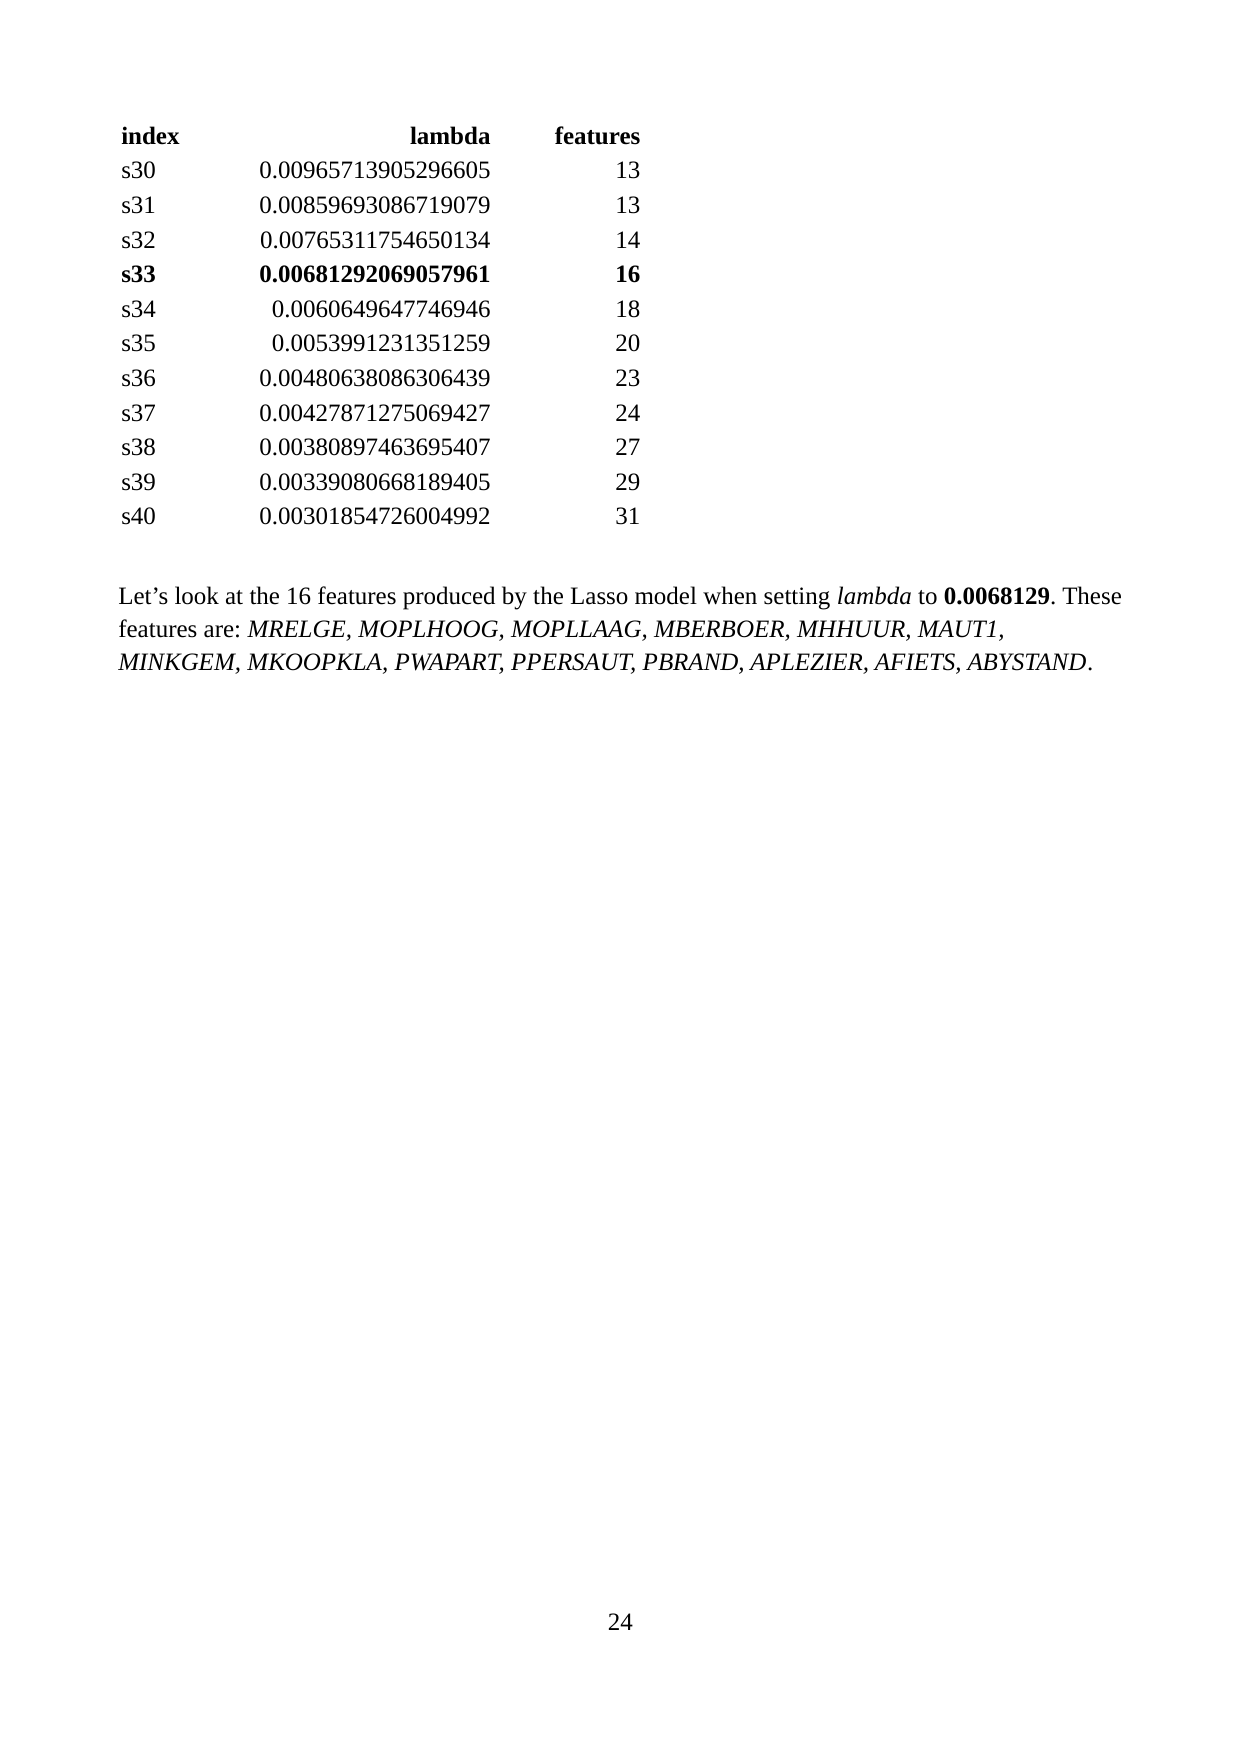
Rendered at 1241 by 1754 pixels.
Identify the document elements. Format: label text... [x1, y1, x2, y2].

table_header lambda [203, 118, 493, 153]
table_cell 20 [493, 326, 643, 360]
table_cell 0.00681292069057961 [203, 256, 493, 291]
table_cell 0.00480638086306439 [203, 360, 493, 395]
table_cell 18 [493, 291, 643, 326]
table_cell s30 [118, 153, 203, 187]
table_cell 23 [493, 360, 643, 395]
table_cell 0.0053991231351259 [203, 326, 493, 360]
table_cell 0.00339080668189405 [203, 464, 493, 498]
table_cell 0.00859693086719079 [203, 187, 493, 222]
table_cell 16 [493, 256, 643, 291]
table_cell s34 [118, 291, 203, 326]
table_cell 13 [493, 187, 643, 222]
table_cell s40 [118, 499, 203, 533]
table_cell s33 [118, 256, 203, 291]
table_cell 0.00301854726004992 [203, 499, 493, 533]
table_cell 0.00427871275069427 [203, 395, 493, 429]
table_cell 24 [493, 395, 643, 429]
table_cell s32 [118, 222, 203, 256]
table_cell 13 [493, 153, 643, 187]
table_cell 14 [493, 222, 643, 256]
table_cell 0.00380897463695407 [203, 429, 493, 464]
table_cell 0.00765311754650134 [203, 222, 493, 256]
table_cell 27 [493, 429, 643, 464]
table_header features [493, 118, 643, 153]
table_header index [118, 118, 203, 153]
table_cell s37 [118, 395, 203, 429]
table_cell 29 [493, 464, 643, 498]
table_cell 0.0060649647746946 [203, 291, 493, 326]
text Let’s look at the 16 features produced by the Lasso model when setting lambda to 0.0068129. These features are: MRELGE, MOPLHOOG, MOPLLAAG, MBERBOER, MHHUUR, MAUT1, MINKGEM, MKOOPKLA, PWAPART, PPERSAUT, PBRAND, APLEZIER, AFIETS, ABYSTAND. [118, 581, 1122, 676]
table_cell 31 [493, 499, 643, 533]
table_cell s39 [118, 464, 203, 498]
table_cell s36 [118, 360, 203, 395]
table_cell 0.00965713905296605 [203, 153, 493, 187]
table_cell s38 [118, 429, 203, 464]
table_cell s31 [118, 187, 203, 222]
table_cell s35 [118, 326, 203, 360]
